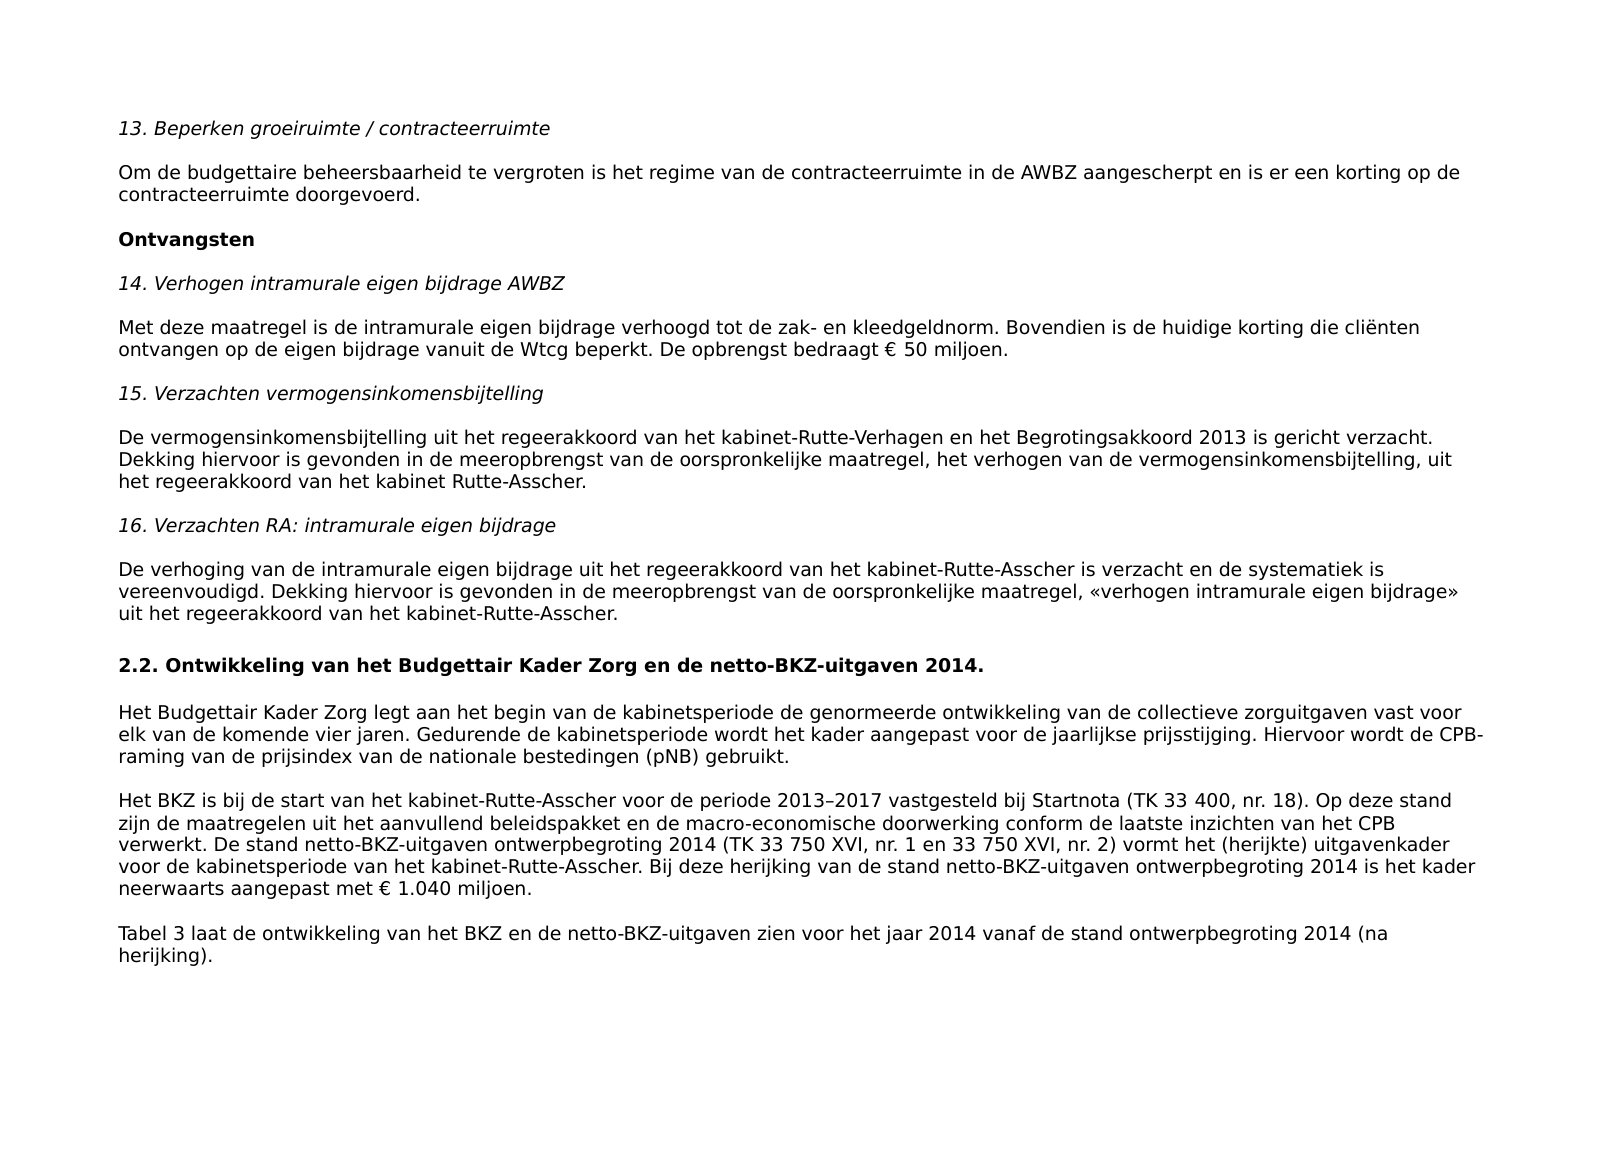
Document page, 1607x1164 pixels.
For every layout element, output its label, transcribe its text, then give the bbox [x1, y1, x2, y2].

text Het BKZ is bij de start van het kabinet-Rutte-Asscher voor de periode 2013–2017 vastgesteld bij Startnota (TK 33 400, nr. 18). Op deze stand zijn de maatregelen uit het aanvullend beleidspakket en de macro-economische doorwerking conform de laatste inzichten van het CPB verwerkt. De stand netto-BKZ-uitgaven ontwerpbegroting 2014 (TK 33 750 XVI, nr. 1 en 33 750 XVI, nr. 2) vormt het (herijkte) uitgavenkader voor de kabinetsperiode van het kabinet-Rutte-Asscher. Bij deze herijking van de stand netto-BKZ-uitgaven ontwerpbegroting 2014 is het kader neerwaarts aangepast met € 1.040 miljoen. [118, 790, 1488, 900]
subtitle 13. Beperken groeiruimte / contracteerruimte [118, 118, 1488, 140]
text De vermogensinkomensbijtelling uit het regeerakkoord van het kabinet-Rutte-Verhagen en het Begrotingsakkoord 2013 is gericht verzacht. Dekking hiervoor is gevonden in de meeropbrengst van de oorspronkelijke maatregel, het verhogen van de vermogensinkomensbijtelling, uit het regeerakkoord van het kabinet Rutte-Asscher. [118, 427, 1488, 493]
text Met deze maatregel is de intramurale eigen bijdrage verhoogd tot de zak- en kleedgeldnorm. Bovendien is de huidige korting die cliënten ontvangen op de eigen bijdrage vanuit de Wtcg beperkt. De opbrengst bedraagt € 50 miljoen. [118, 317, 1488, 361]
subtitle 14. Verhogen intramurale eigen bijdrage AWBZ [118, 273, 1488, 294]
text De verhoging van de intramurale eigen bijdrage uit het regeerakkoord van het kabinet-Rutte-Asscher is verzacht en de systematiek is vereenvoudigd. Dekking hiervoor is gevonden in de meeropbrengst van de oorspronkelijke maatregel, «verhogen intramurale eigen bijdrage» uit het regeerakkoord van het kabinet-Rutte-Asscher. [118, 559, 1488, 625]
subtitle 16. Verzachten RA: intramurale eigen bijdrage [118, 515, 1488, 537]
text Het Budgettair Kader Zorg legt aan het begin van de kabinetsperiode de genormeerde ontwikkeling van de collectieve zorguitgaven vast voor elk van de komende vier jaren. Gedurende de kabinetsperiode wordt het kader aangepast voor de jaarlijkse prijsstijging. Hiervoor wordt de CPB-raming van de prijsindex van de nationale bestedingen (pNB) gebruikt. [118, 702, 1488, 768]
subtitle 15. Verzachten vermogensinkomensbijtelling [118, 383, 1488, 405]
text Tabel 3 laat de ontwikkeling van het BKZ en de netto-BKZ-uitgaven zien voor het jaar 2014 vanaf de stand ontwerpbegroting 2014 (na herijking). [118, 922, 1488, 966]
subtitle 2.2. Ontwikkeling van het Budgettair Kader Zorg en de netto-BKZ-uitgaven 2014. [118, 655, 1488, 677]
subtitle Ontvangsten [118, 228, 1488, 250]
text Om de budgettaire beheersbaarheid te vergroten is het regime van de contracteerruimte in de AWBZ aangescherpt en is er een korting op de contracteerruimte doorgevoerd. [118, 162, 1488, 206]
